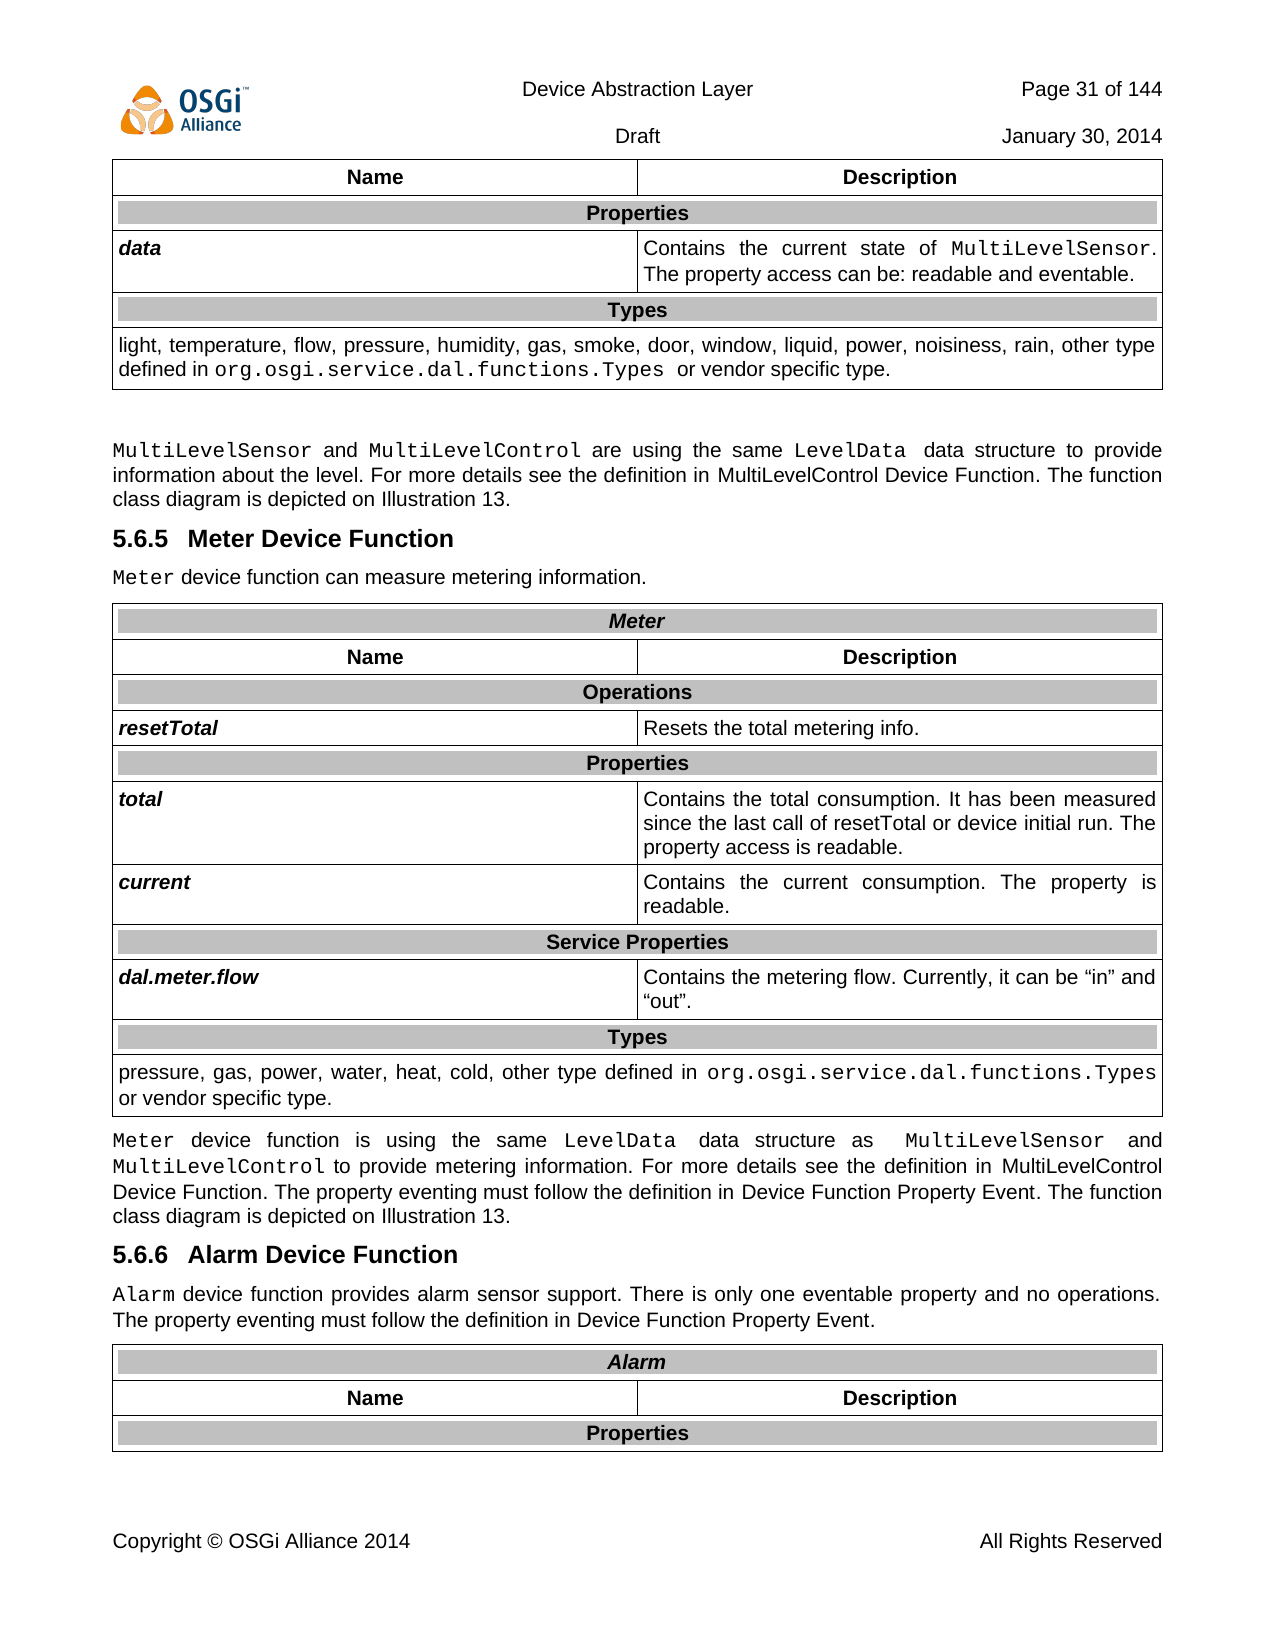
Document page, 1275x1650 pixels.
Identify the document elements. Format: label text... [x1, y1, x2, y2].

table_cell current [113, 865, 637, 924]
text Meter device function can measure metering information. [112, 565, 1162, 591]
table_header Alarm [113, 1345, 1162, 1379]
table_cell Service Properties [113, 925, 1162, 959]
table_header Meter [113, 604, 1162, 639]
table_cell light, temperature, flow, pressure, humidity, gas, smoke, door, window, liquid, power, noisiness, rain, other type defined in org.osgi.service.dal.functions.Types or vendor specific type. [113, 328, 1162, 388]
table_cell Properties [113, 196, 1162, 230]
table_cell Properties [113, 746, 1162, 781]
table_cell Properties [113, 1416, 1162, 1451]
table_cell dal.meter.flow [113, 960, 637, 1019]
table_cell Contains the current state of MultiLevelSensor. The property access can be: readable and eventable. [638, 231, 1162, 292]
table_cell Contains the total consumption. It has been measured since the last call of resetTotal or device initial run. The property access is readable. [638, 782, 1162, 864]
table_cell Name [113, 160, 637, 195]
table_cell data [113, 231, 637, 292]
text Meter device function is using the same LevelData data structure as MultiLevelSensor and MultiLevelControl to provide metering information. For more details see the definition in MultiLevelControl Device Function. The property eventing must follow the definition in Device Function Property Event. The function class diagram is depicted on Illustration 13. [112, 1128, 1162, 1228]
table_cell resetTotal [113, 711, 637, 745]
table_cell Contains the metering flow. Currently, it can be “in” and “out”. [638, 960, 1162, 1019]
table_cell Contains the current consumption. The property is readable. [638, 865, 1162, 924]
text Alarm device function provides alarm sensor support. There is only one eventable property and no operations. The property eventing must follow the definition in Device Function Property Event. [112, 1282, 1162, 1331]
picture [113, 78, 257, 142]
table_cell Name [113, 640, 637, 674]
subtitle Alarm Device Function [112, 1240, 1162, 1269]
text MultiLevelSensor and MultiLevelControl are using the same LevelData data structure to provide information about the level. For more details see the definition in MultiLevelControl Device Function. The function class diagram is depicted on Illustration 13. [112, 437, 1162, 511]
subtitle Meter Device Function [112, 524, 1162, 552]
table_cell total [113, 782, 637, 864]
table_cell Types [113, 293, 1162, 327]
table_cell Description [638, 160, 1162, 195]
table_cell Description [638, 1381, 1162, 1415]
table_cell Operations [113, 675, 1162, 710]
table_cell Name [113, 1381, 637, 1415]
table_cell Types [113, 1020, 1162, 1054]
table_cell pressure, gas, power, water, heat, cold, other type defined in org.osgi.service.dal.functions.Types or vendor specific type. [113, 1055, 1162, 1116]
table_cell Description [638, 640, 1162, 674]
table_cell Resets the total metering info. [638, 711, 1162, 745]
